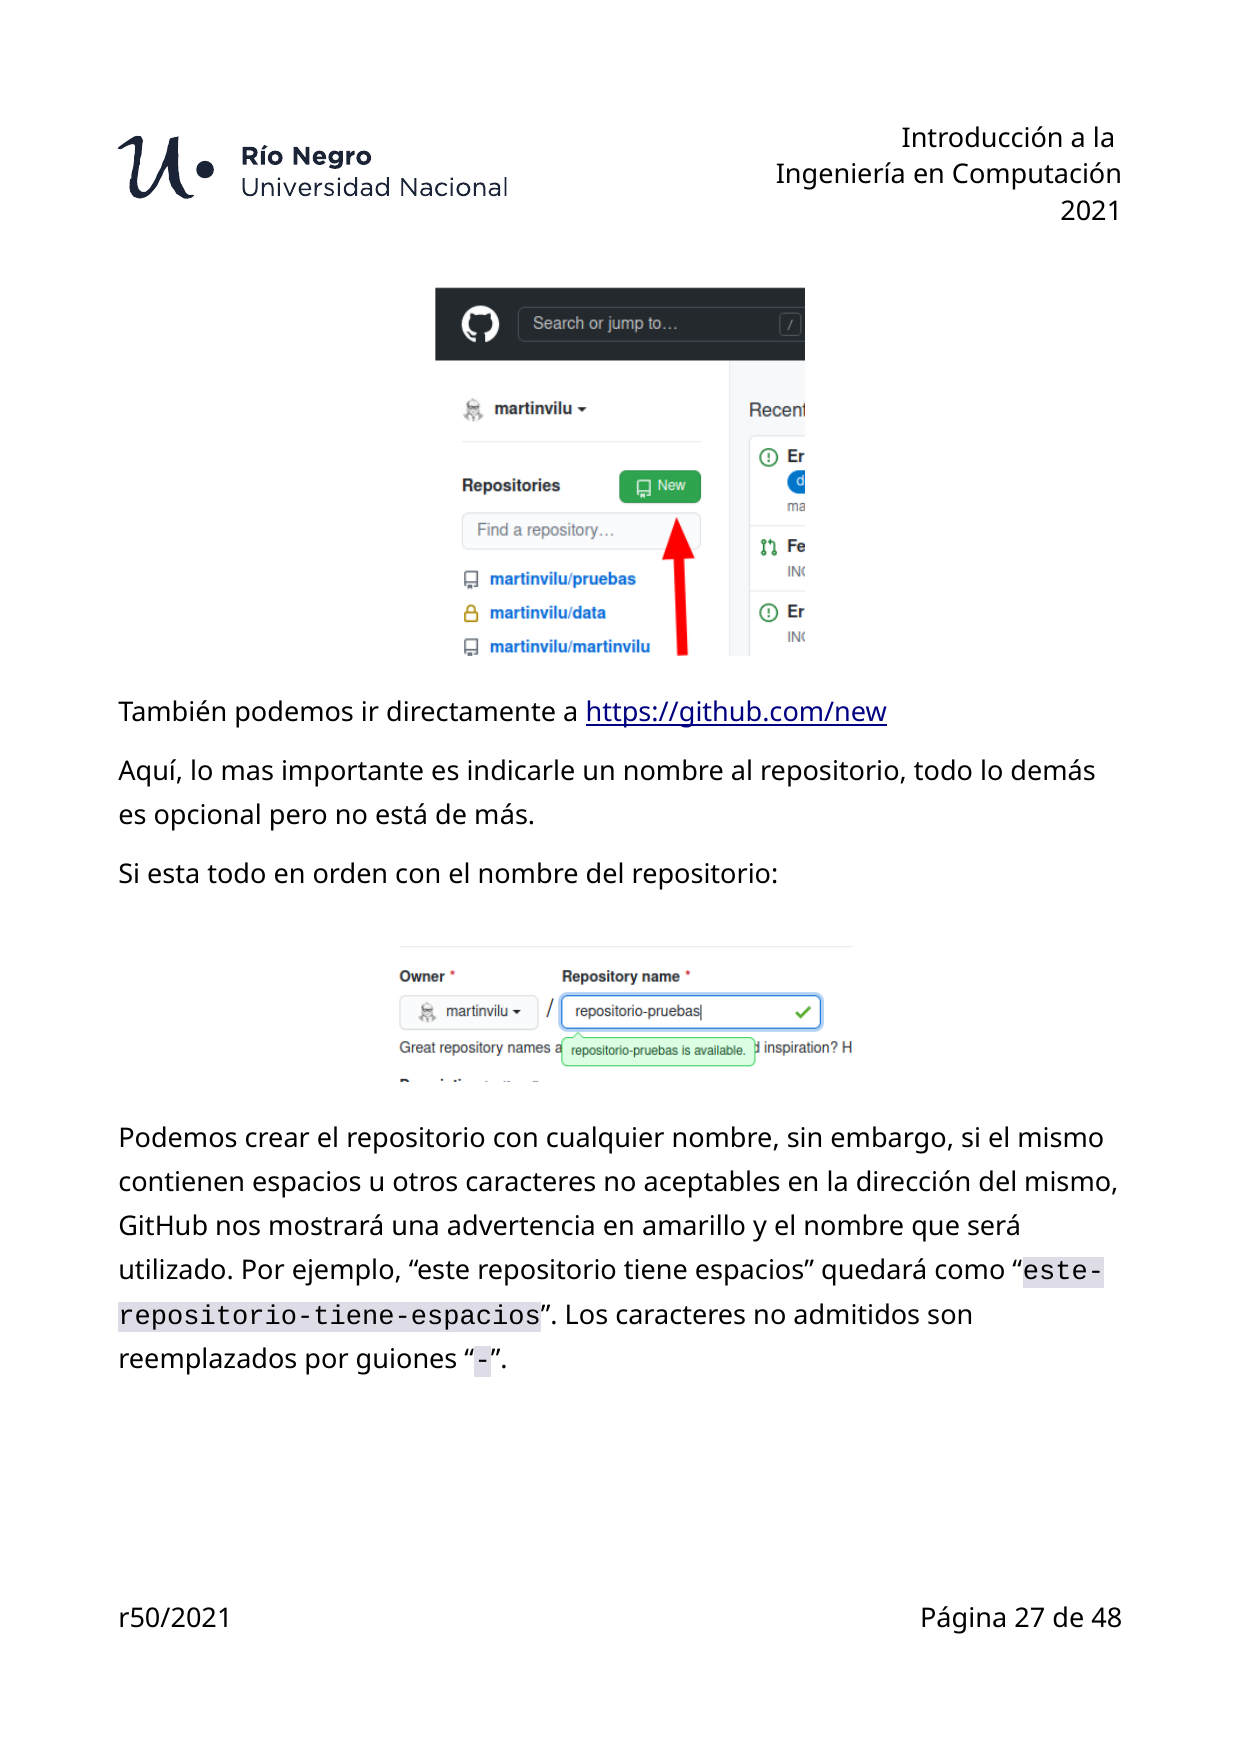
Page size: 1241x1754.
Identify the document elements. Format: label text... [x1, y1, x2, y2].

picture [387, 942, 853, 1082]
text Podemos crear el repositorio con cualquier nombre, sin embargo, si el mismo contienen espacios u otros caracteres no aceptables en la dirección del mismo, GitHub nos mostrará una advertencia en amarillo y el nombre que será utilizado. Por ejemplo, “este repositorio tiene espacios” quedará como “este-repositorio-tiene-espacios”. Los caracteres no admitidos son reemplazados por guiones “-”. [118, 913, 1122, 1377]
picture [435, 287, 805, 656]
text Aquí, lo mas importante es indicarle un nombre al repositorio, todo lo demás es opcional pero no está de más. [118, 751, 1122, 832]
text También podemos ir directamente a https://github.com/new [118, 258, 1122, 729]
text Si esta todo en orden con el nombre del repositorio: [118, 854, 1122, 891]
